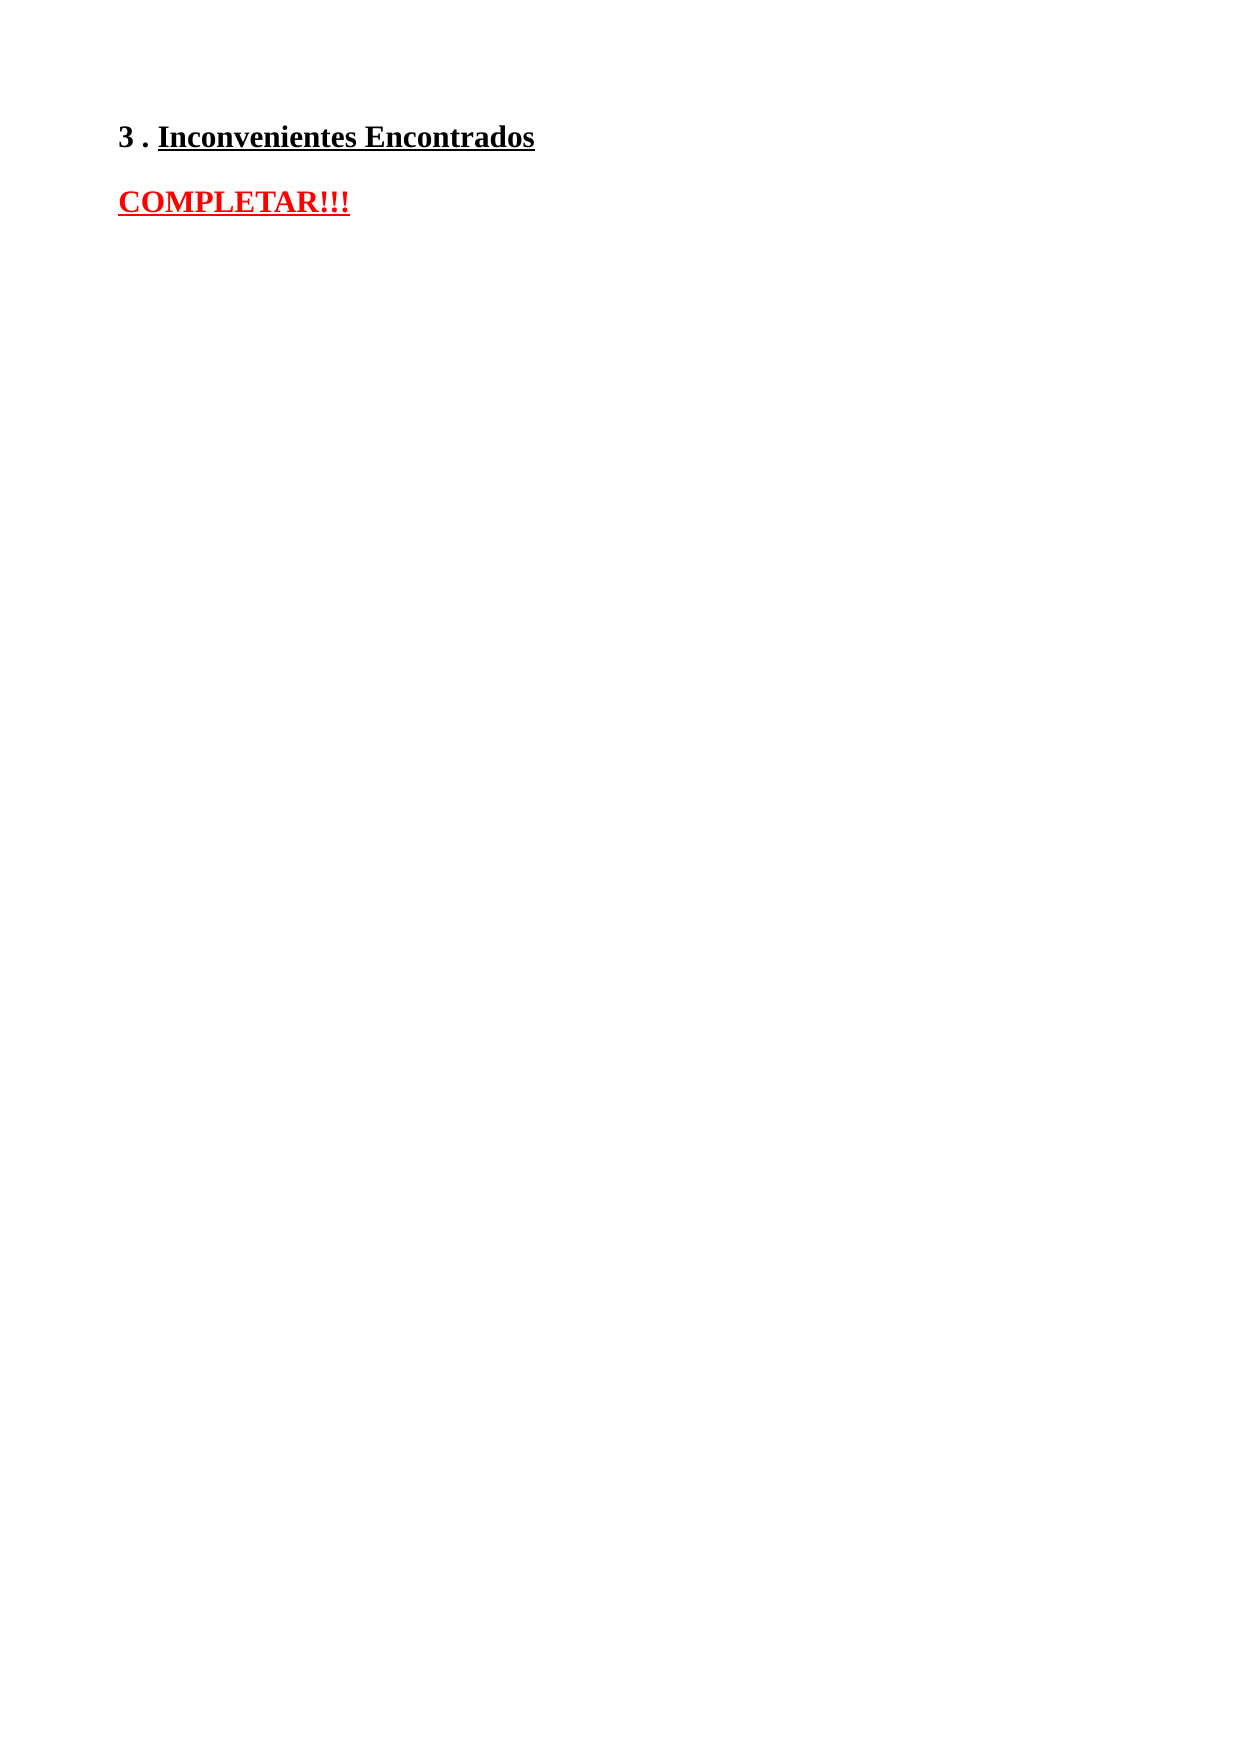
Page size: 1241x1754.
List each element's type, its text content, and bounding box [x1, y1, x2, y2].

text COMPLETAR!!! [118, 183, 1122, 219]
text 3 . Inconvenientes Encontrados [118, 118, 1122, 154]
